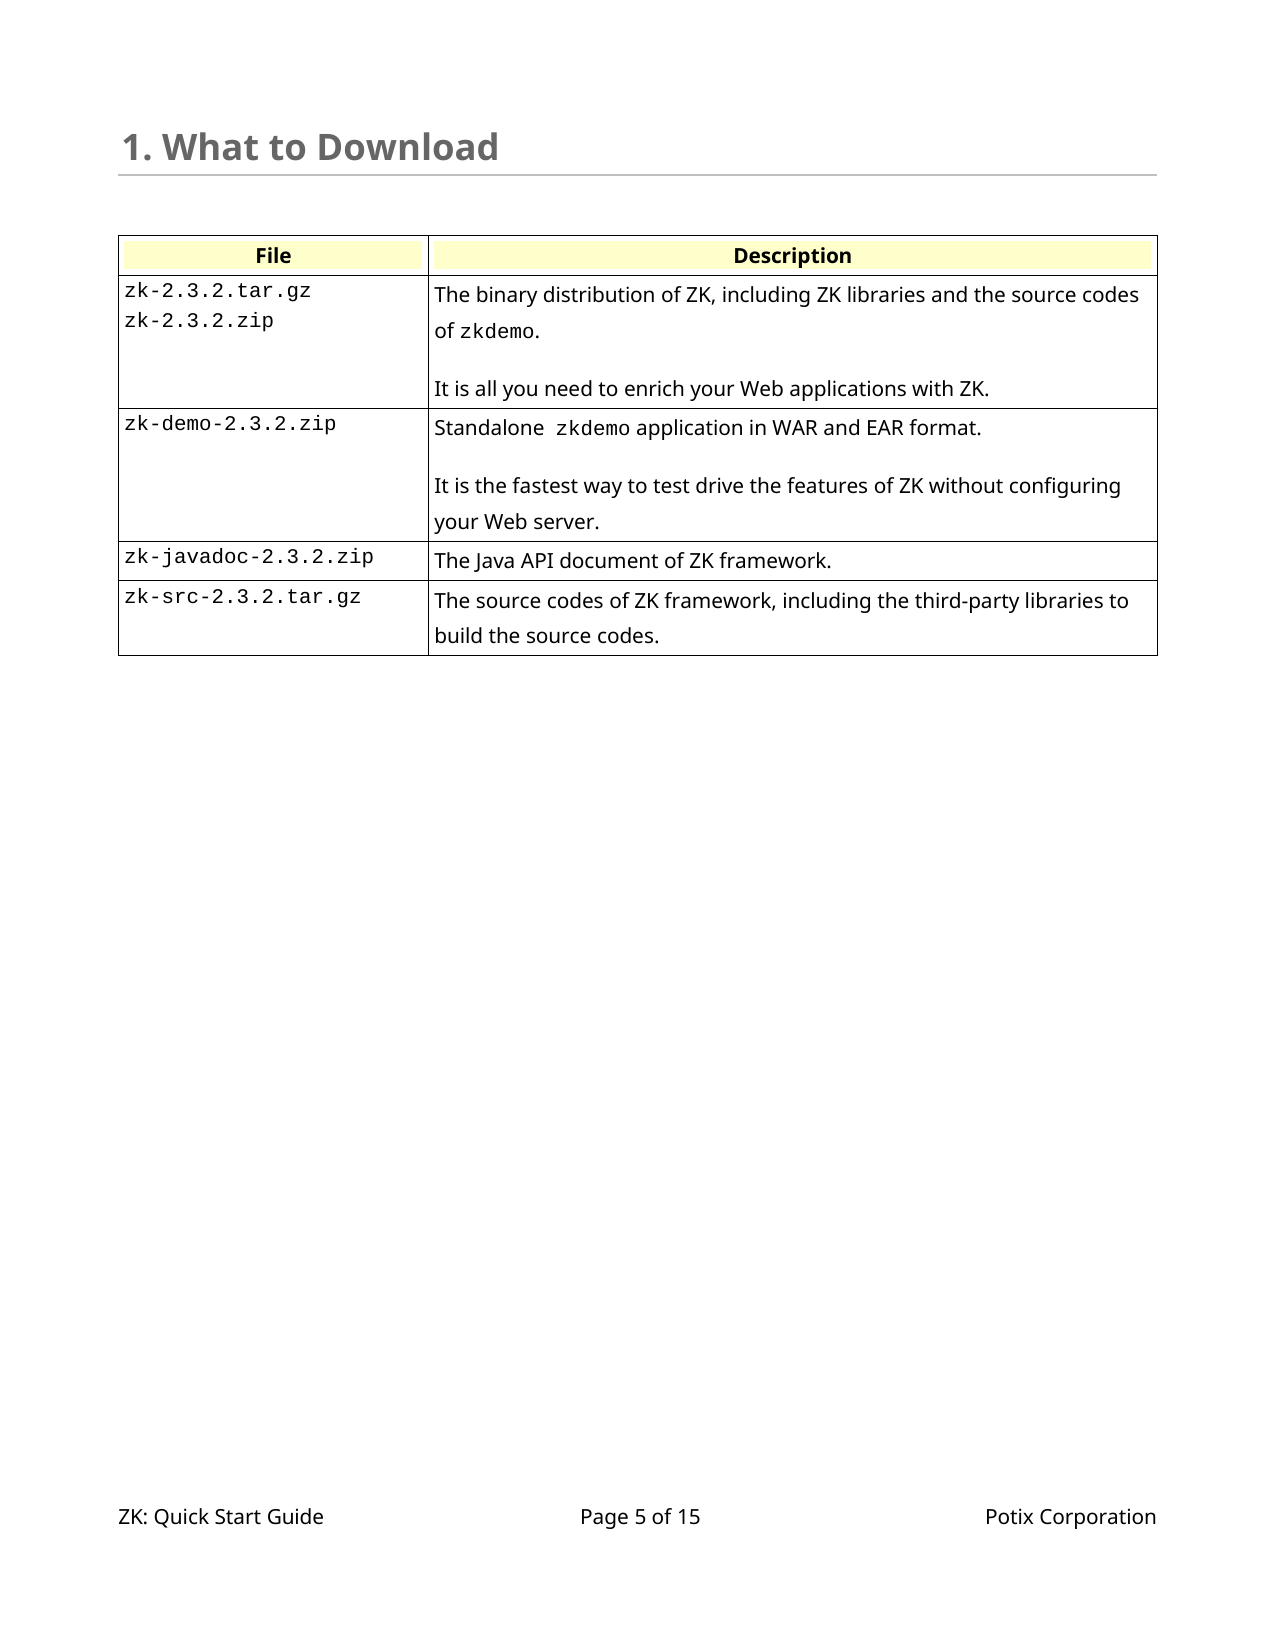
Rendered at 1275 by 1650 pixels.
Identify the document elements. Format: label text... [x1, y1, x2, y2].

table_cell The source codes of ZK framework, including the third-party libraries to build the source codes. [429, 581, 1157, 655]
table_header Description [429, 236, 1157, 275]
table_cell Standalone zkdemo application in WAR and EAR format. It is the fastest way to test drive the features of ZK without configuring your Web server. [429, 409, 1157, 541]
table_cell The Java API document of ZK framework. [429, 542, 1157, 580]
table_cell zk-javadoc-2.3.2.zip [119, 542, 428, 580]
subtitle 1. What to Download [118, 118, 1157, 174]
table_cell zk-demo-2.3.2.zip [119, 409, 428, 541]
table_cell zk-src-2.3.2.tar.gz [119, 581, 428, 655]
table_cell zk-2.3.2.tar.gz zk-2.3.2.zip [119, 276, 428, 408]
table_header File [119, 236, 428, 275]
table_cell The binary distribution of ZK, including ZK libraries and the source codes of zkdemo. It is all you need to enrich your Web applications with ZK. [429, 276, 1157, 408]
